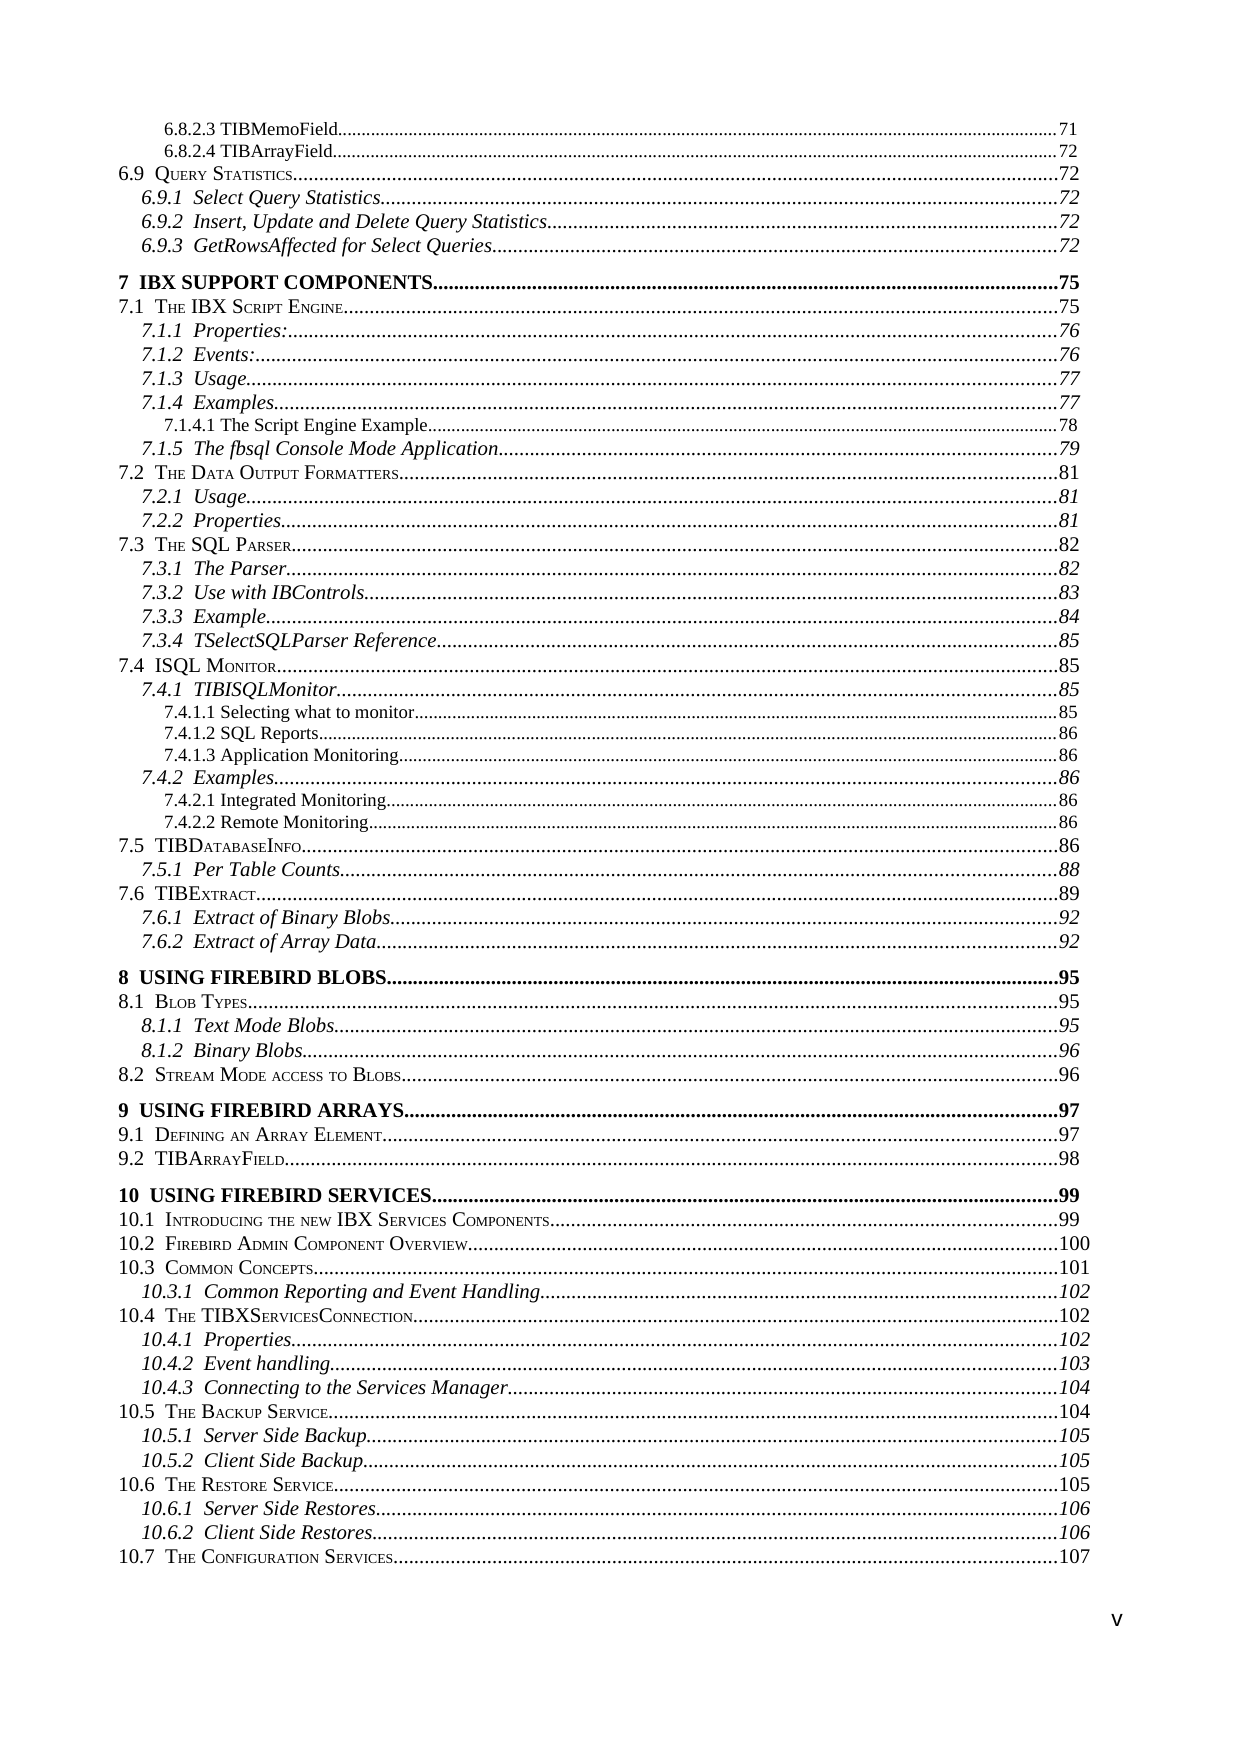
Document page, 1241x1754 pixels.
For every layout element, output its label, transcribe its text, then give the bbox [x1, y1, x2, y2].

text 7.1.1 Properties: 76 [141, 318, 1122, 342]
text 7.4.1 TIBISQLMonitor 85 [141, 677, 1122, 701]
text 7.3 The SQL Parser 82 [118, 532, 1122, 556]
text 10.5.1 Server Side Backup 105 [141, 1423, 1122, 1447]
text 8.1 Blob Types 95 [118, 989, 1122, 1013]
text 7.4.1.1 Selecting what to monitor 85 [164, 701, 1122, 722]
text 10.4 The TIBXServicesConnection 102 [118, 1303, 1122, 1327]
text 7.4.2.1 Integrated Monitoring 86 [164, 789, 1122, 811]
text 7.4.2.2 Remote Monitoring 86 [164, 811, 1122, 832]
text 6.9.2 Insert, Update and Delete Query Statistics 72 [141, 209, 1122, 233]
text 8.2 Stream Mode access to Blobs 96 [118, 1062, 1122, 1086]
text 10.1 Introducing the new IBX Services Components 99 [118, 1207, 1122, 1231]
text 10.3.1 Common Reporting and Event Handling 102 [141, 1279, 1122, 1303]
text 7 IBX Support Components 75 [118, 270, 1122, 294]
text 7.3.3 Example 84 [141, 604, 1122, 628]
text 9.1 Defining an Array Element 97 [118, 1122, 1122, 1146]
text 7.3.2 Use with IBControls 83 [141, 580, 1122, 604]
text 7.1.5 The fbsql Console Mode Application 79 [141, 436, 1122, 460]
text 8.1.1 Text Mode Blobs 95 [141, 1013, 1122, 1037]
text 6.9 Query Statistics 72 [118, 161, 1122, 185]
text 6.8.2.4 TIBArrayField 72 [164, 140, 1122, 161]
text 7.5 TIBDatabaseInfo 86 [118, 832, 1122, 857]
text 10.6 The Restore Service 105 [118, 1472, 1122, 1496]
text 10.4.3 Connecting to the Services Manager 104 [141, 1375, 1122, 1399]
text 7.6 TIBExtract 89 [118, 881, 1122, 905]
text 7.1 The IBX Script Engine 75 [118, 294, 1122, 318]
text 10.5.2 Client Side Backup 105 [141, 1447, 1122, 1472]
text 10.2 Firebird Admin Component Overview 100 [118, 1231, 1122, 1255]
text 10.5 The Backup Service 104 [118, 1399, 1122, 1423]
text 6.9.3 GetRowsAffected for Select Queries 72 [141, 233, 1122, 257]
text 8.1.2 Binary Blobs 96 [141, 1037, 1122, 1062]
text 7.4.1.2 SQL Reports 86 [164, 722, 1122, 744]
text 7.2 The Data Output Formatters 81 [118, 460, 1122, 484]
text 7.3.4 TSelectSQLParser Reference 85 [141, 628, 1122, 652]
text 7.6.2 Extract of Array Data 92 [141, 929, 1122, 953]
text 7.3.1 The Parser 82 [141, 556, 1122, 580]
text 7.2.1 Usage 81 [141, 484, 1122, 508]
text 10.4.1 Properties 102 [141, 1327, 1122, 1351]
text 7.5.1 Per Table Counts 88 [141, 857, 1122, 881]
text 10.6.1 Server Side Restores 106 [141, 1496, 1122, 1520]
text 10.6.2 Client Side Restores 106 [141, 1520, 1122, 1544]
text 8 Using Firebird Blobs 95 [118, 965, 1122, 989]
text 10.4.2 Event handling 103 [141, 1351, 1122, 1375]
text 9.2 TIBArrayField 98 [118, 1146, 1122, 1170]
text 7.1.3 Usage 77 [141, 366, 1122, 390]
text 10 Using Firebird Services 99 [118, 1183, 1122, 1207]
text 7.4.1.3 Application Monitoring 86 [164, 744, 1122, 765]
text 7.1.4 Examples 77 [141, 390, 1122, 414]
text 9 Using Firebird Arrays 97 [118, 1098, 1122, 1122]
text 6.9.1 Select Query Statistics 72 [141, 185, 1122, 209]
text 10.3 Common Concepts 101 [118, 1255, 1122, 1279]
text 7.1.2 Events: 76 [141, 342, 1122, 366]
text 7.2.2 Properties 81 [141, 508, 1122, 532]
text 6.8.2.3 TIBMemoField 71 [164, 118, 1122, 140]
text 10.7 The Configuration Services 107 [118, 1544, 1122, 1568]
text 7.1.4.1 The Script Engine Example 78 [164, 414, 1122, 436]
text 7.6.1 Extract of Binary Blobs 92 [141, 905, 1122, 929]
text 7.4 ISQL Monitor 85 [118, 652, 1122, 677]
text 7.4.2 Examples 86 [141, 765, 1122, 789]
